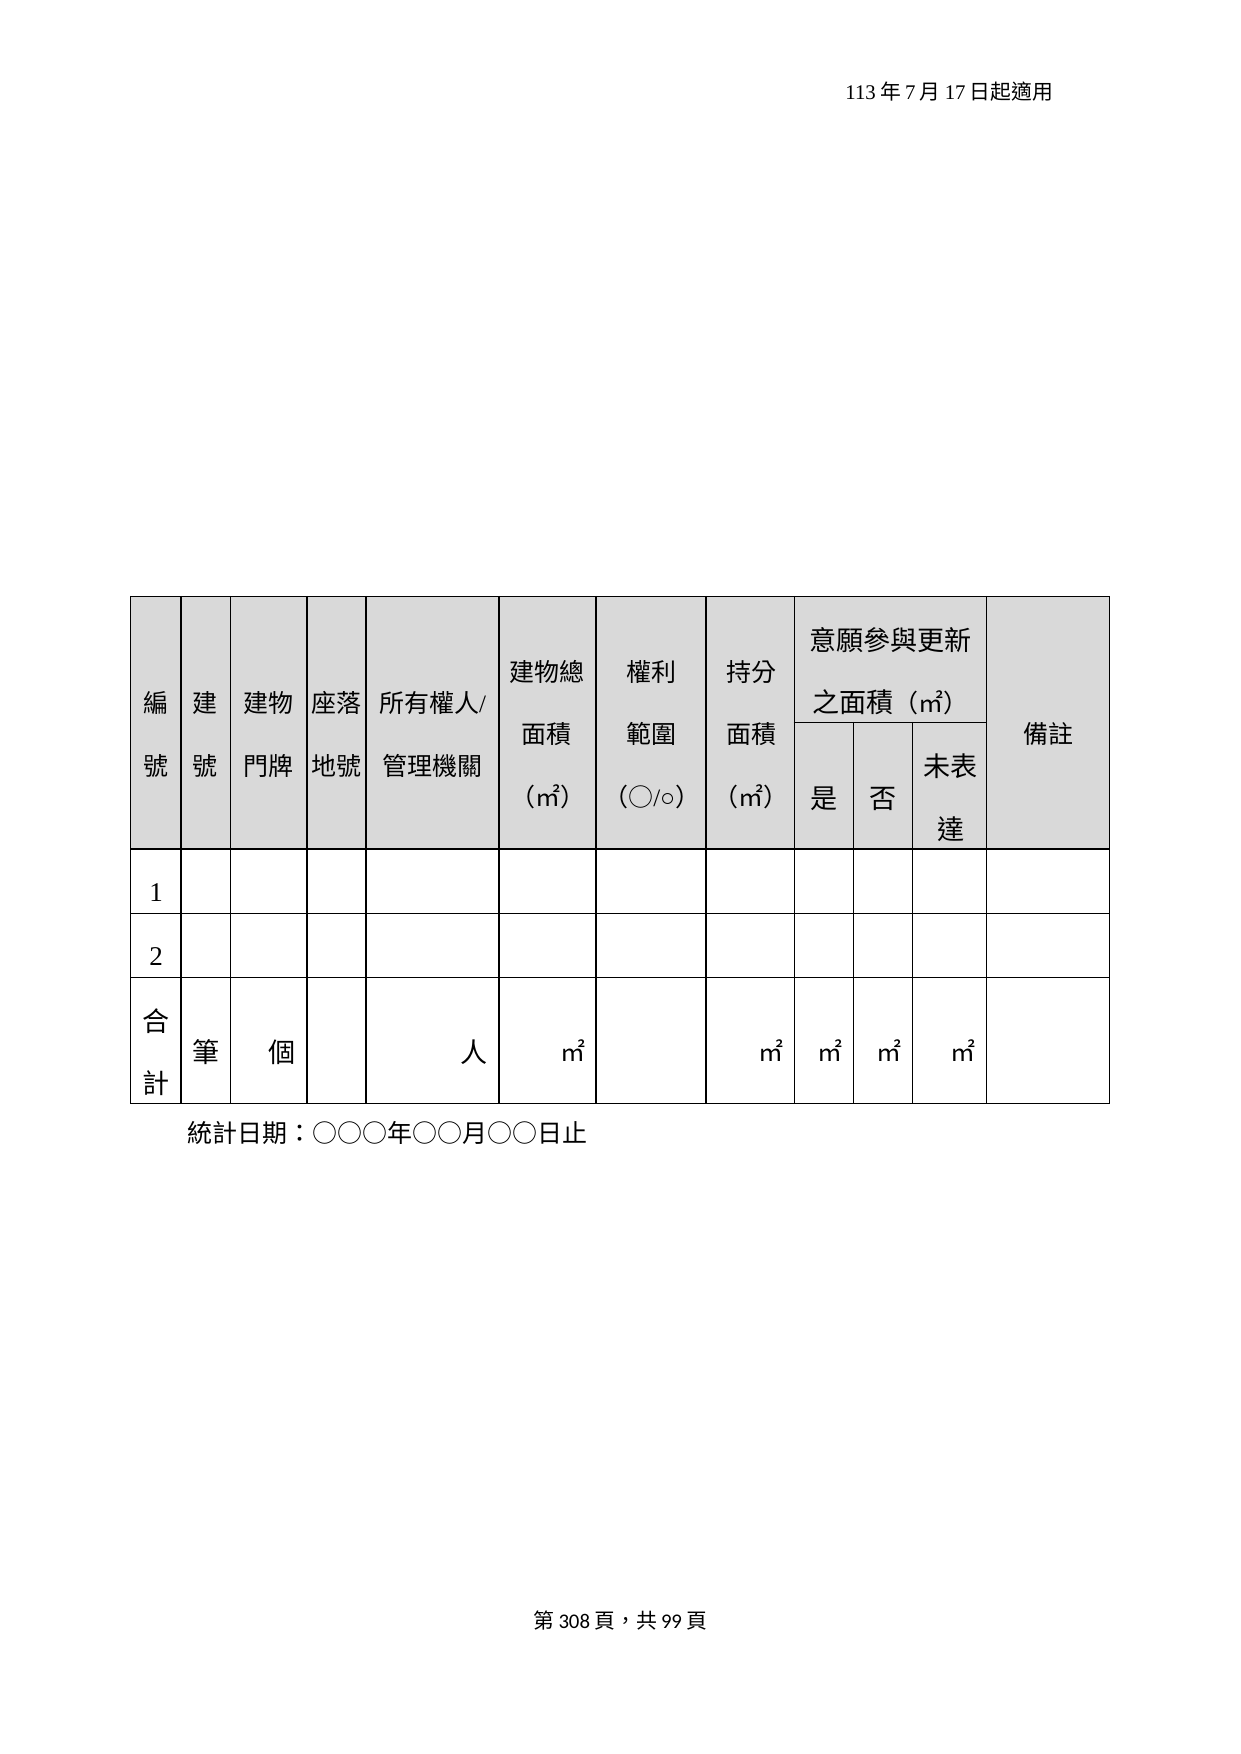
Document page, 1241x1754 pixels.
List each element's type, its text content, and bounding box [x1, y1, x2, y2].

table_cell [987, 850, 1109, 912]
table_cell ㎡ [854, 978, 912, 1103]
table_cell 1 [131, 850, 180, 912]
table_cell 人 [367, 978, 498, 1103]
table_cell [854, 914, 912, 976]
table_cell [308, 850, 365, 912]
table_cell [308, 914, 365, 976]
table_cell 筆 [182, 978, 230, 1103]
table_cell [913, 850, 986, 912]
table_header 座落地號 [308, 597, 365, 848]
table_cell [913, 914, 986, 976]
table_cell [367, 914, 498, 976]
table_cell 未表達 [913, 723, 986, 848]
table_cell [182, 914, 230, 976]
table_cell [707, 850, 794, 912]
text 統計日期：○○○年○○月○○日止 [187, 1104, 1053, 1150]
table_cell [597, 914, 705, 976]
table_cell 2 [131, 914, 180, 976]
table_header 備註 [987, 597, 1109, 848]
table_header 所有權人/ 管理機關 [367, 597, 498, 848]
table_header 建物總面積 （㎡） [500, 597, 595, 848]
table_cell [597, 978, 705, 1103]
table_header 建 號 [182, 597, 230, 848]
table_cell [500, 914, 595, 976]
table_cell [308, 978, 365, 1103]
table_cell ㎡ [500, 978, 595, 1103]
table_cell [987, 914, 1109, 976]
table_cell [795, 914, 853, 976]
table_header 編 號 [131, 597, 180, 848]
table_cell ㎡ [707, 978, 794, 1103]
table_header 建物 門牌 [231, 597, 306, 848]
table_cell [500, 850, 595, 912]
table_cell [707, 914, 794, 976]
table_cell [597, 850, 705, 912]
table_header 意願參與更新之面積（㎡） [795, 597, 986, 722]
table_cell [367, 850, 498, 912]
table_cell ㎡ [795, 978, 853, 1103]
table_cell [987, 978, 1109, 1103]
table_cell ㎡ [913, 978, 986, 1103]
table_cell [231, 850, 306, 912]
table_cell 個 [231, 978, 306, 1103]
table_cell [854, 850, 912, 912]
table_cell [795, 850, 853, 912]
table_cell 否 [854, 723, 912, 848]
table_cell [231, 914, 306, 976]
table_header 持分 面積（㎡） [707, 597, 794, 848]
table_cell [182, 850, 230, 912]
table_cell 合計 [131, 978, 180, 1103]
table_header 權利 範圍 （○/○） [597, 597, 705, 848]
table_cell 是 [795, 723, 853, 848]
